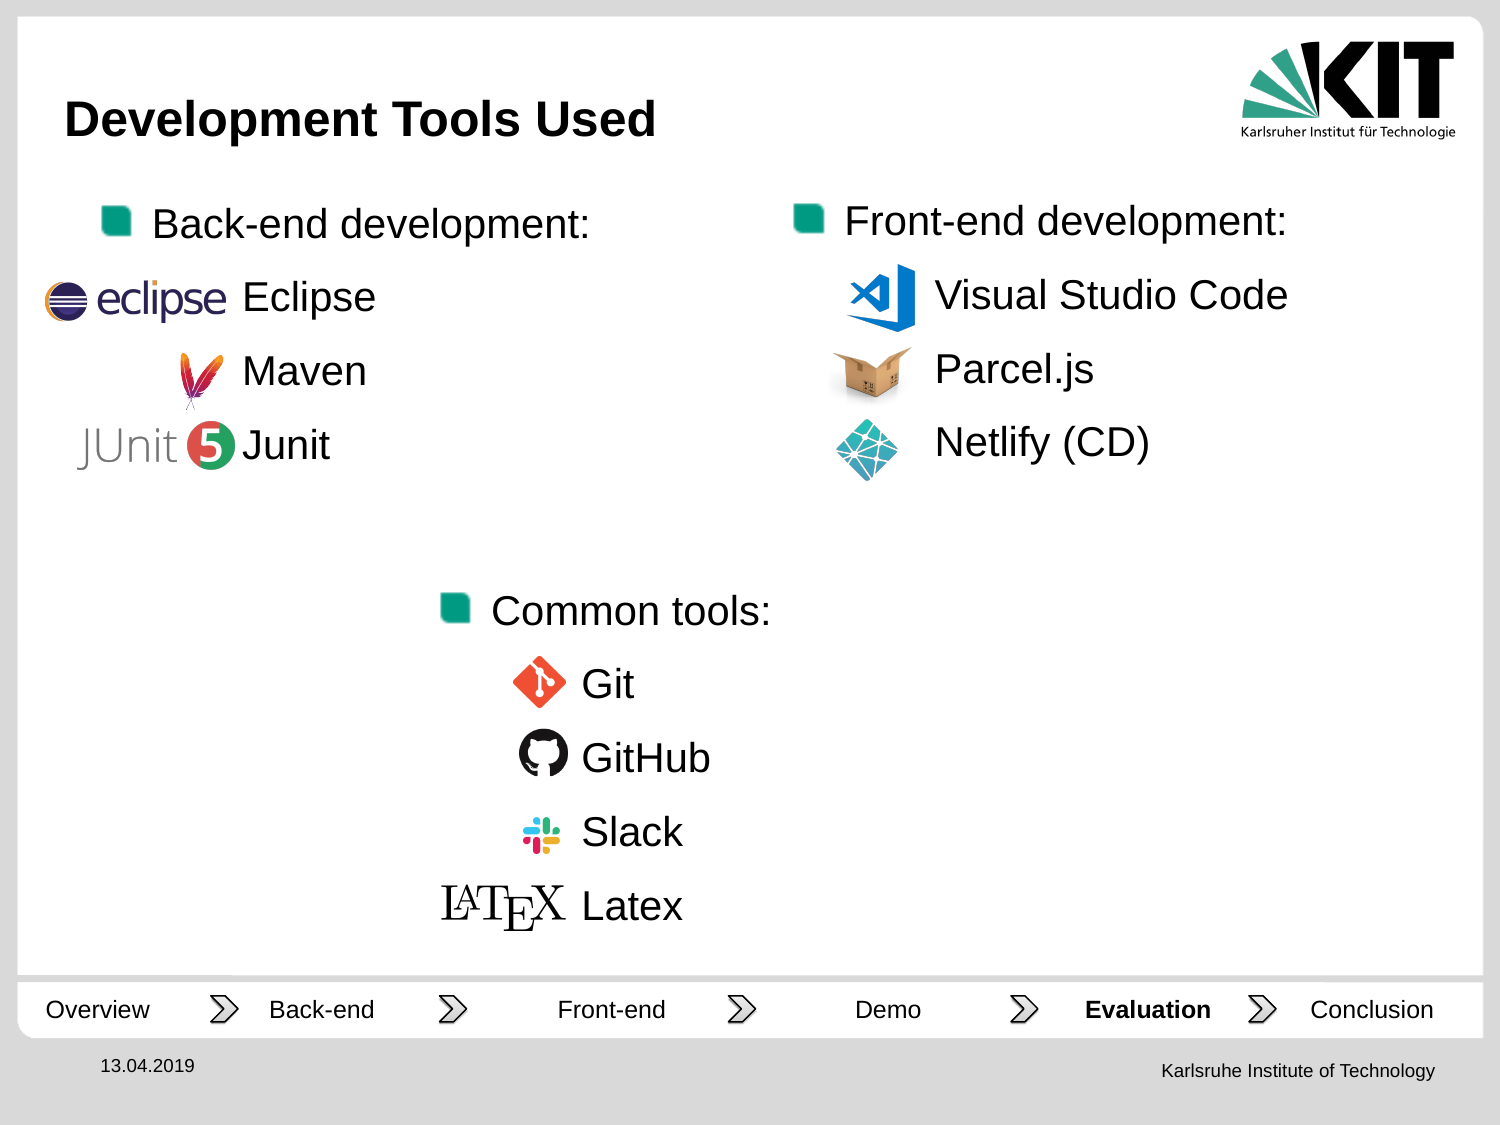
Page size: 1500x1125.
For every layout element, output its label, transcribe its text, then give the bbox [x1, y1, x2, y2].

text_box Conclusion [1295, 986, 1500, 1031]
text_box Back-end [254, 986, 418, 1031]
text_box [439, 995, 467, 1022]
text_box [1010, 995, 1038, 1022]
text_box [1248, 995, 1277, 1022]
text_box Evaluation [1070, 986, 1227, 1031]
list Front-end development: Visual Studio Code Parcel.js Netlify (CD) [792, 194, 1335, 556]
text_box Demo [840, 986, 937, 1031]
text_box Front-end [542, 986, 682, 1031]
text_box 13.04.2019 [100, 1053, 272, 1113]
list Back-end development: Eclipse Maven Junit [100, 196, 642, 561]
list Common tools: Git GitHub Slack Latex [439, 583, 981, 945]
text_box [728, 995, 756, 1022]
title Development Tools Used [64, 54, 1198, 147]
text_box [210, 995, 238, 1022]
text_box Overview [30, 986, 194, 1031]
picture [0, 0, 1500, 1125]
